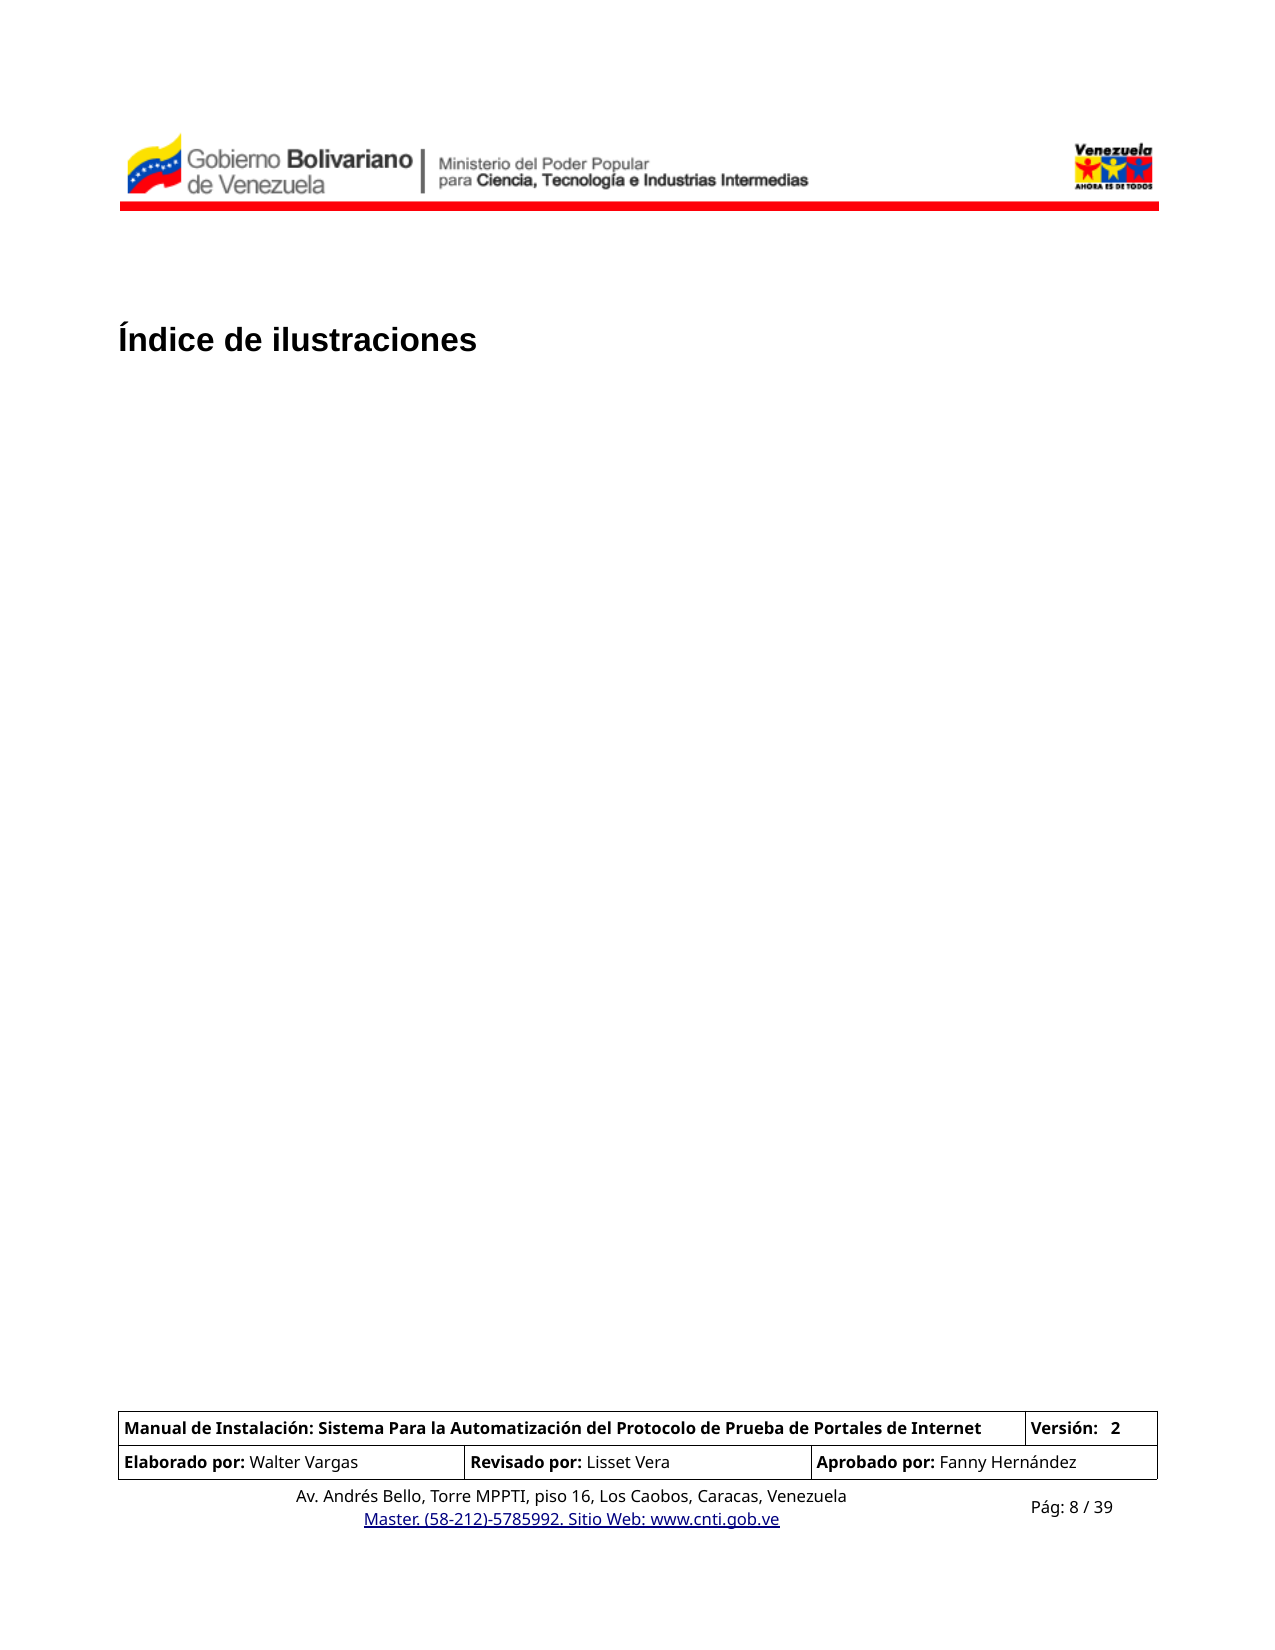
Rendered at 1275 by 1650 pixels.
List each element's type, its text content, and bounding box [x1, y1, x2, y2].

picture [120, 125, 1159, 211]
subtitle Índice de ilustraciones [118, 320, 1157, 359]
